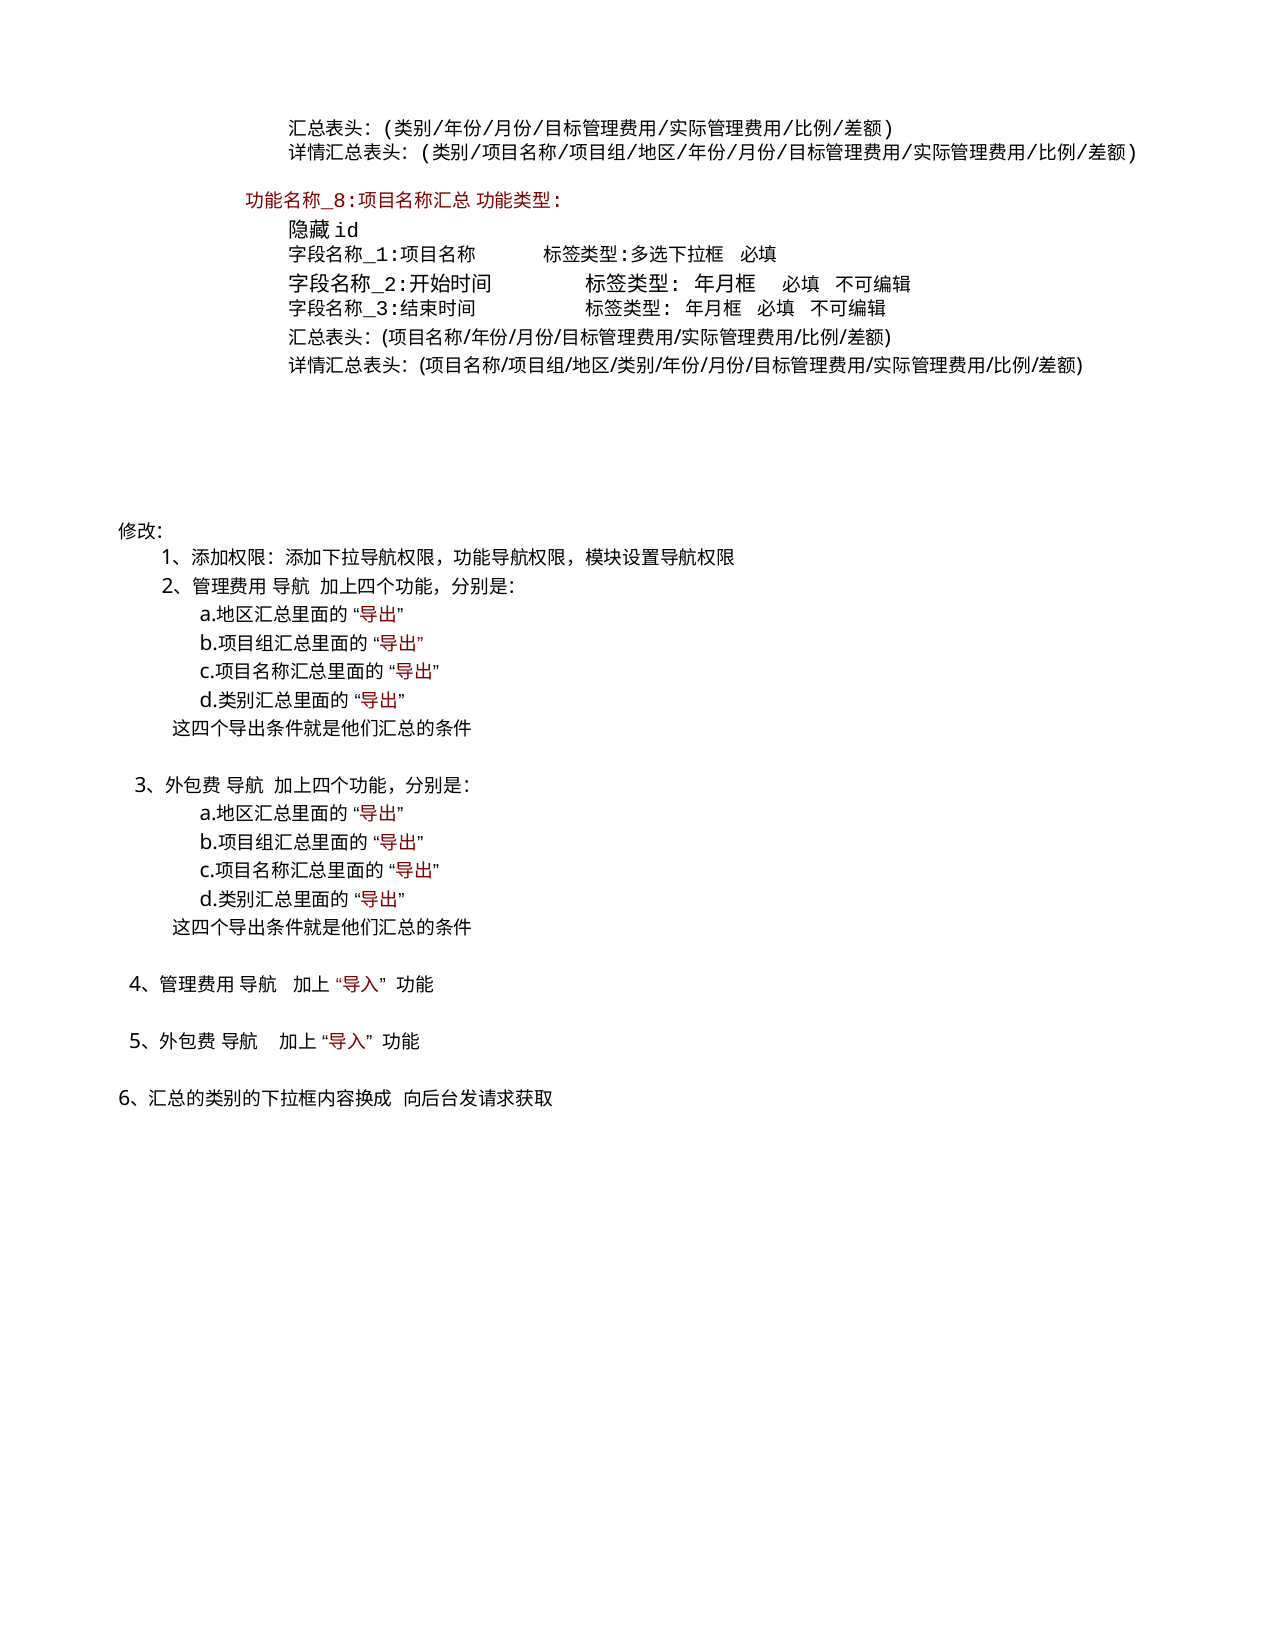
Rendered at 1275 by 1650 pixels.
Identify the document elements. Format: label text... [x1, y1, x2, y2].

text 字段名称_2:开始时间 标签类型: 年月框 必填 不可编辑 [118, 268, 1157, 298]
text 5、外包费 导航 加上 “导入” 功能 [118, 1026, 1157, 1054]
text d.类别汇总里面的 “导出” [118, 884, 1157, 912]
text 字段名称_1:项目名称 标签类型:多选下拉框 必填 [118, 244, 1157, 268]
text b.项目组汇总里面的 “导出” [118, 628, 1157, 656]
text a.地区汇总里面的 “导出” [118, 798, 1157, 827]
text 4、管理费用 导航 加上 “导入” 功能 [118, 969, 1157, 997]
text 详情汇总表头：(类别/项目名称/项目组/地区/年份/月份/目标管理费用/实际管理费用/比例/差额) [118, 142, 1157, 166]
text 修改： [118, 521, 1157, 542]
text d.类别汇总里面的 “导出” [118, 685, 1157, 713]
text c.项目名称汇总里面的 “导出” [118, 656, 1157, 685]
text c.项目名称汇总里面的 “导出” [118, 855, 1157, 884]
text b.项目组汇总里面的 “导出” [118, 827, 1157, 855]
text 6、汇总的类别的下拉框内容换成 向后台发请求获取 [118, 1083, 1157, 1111]
text 功能名称_8:项目名称汇总 功能类型: [118, 189, 1157, 213]
text 汇总表头：(类别/年份/月份/目标管理费用/实际管理费用/比例/差额) [118, 118, 1157, 142]
text 1、添加权限：添加下拉导航权限，功能导航权限，模块设置导航权限 [118, 542, 1157, 571]
text 隐藏id [118, 213, 1157, 244]
text 2、管理费用 导航 加上四个功能，分别是： [118, 571, 1157, 599]
text 详情汇总表头：(项目名称/项目组/地区/类别/年份/月份/目标管理费用/实际管理费用/比例/差额) [118, 350, 1157, 379]
text 3、外包费 导航 加上四个功能，分别是： [118, 770, 1157, 798]
text 字段名称_3:结束时间 标签类型: 年月框 必填 不可编辑 [118, 298, 1157, 322]
text 这四个导出条件就是他们汇总的条件 [118, 912, 1157, 941]
text 这四个导出条件就是他们汇总的条件 [118, 713, 1157, 742]
text a.地区汇总里面的 “导出” [118, 599, 1157, 628]
text 汇总表头：(项目名称/年份/月份/目标管理费用/实际管理费用/比例/差额) [118, 322, 1157, 350]
